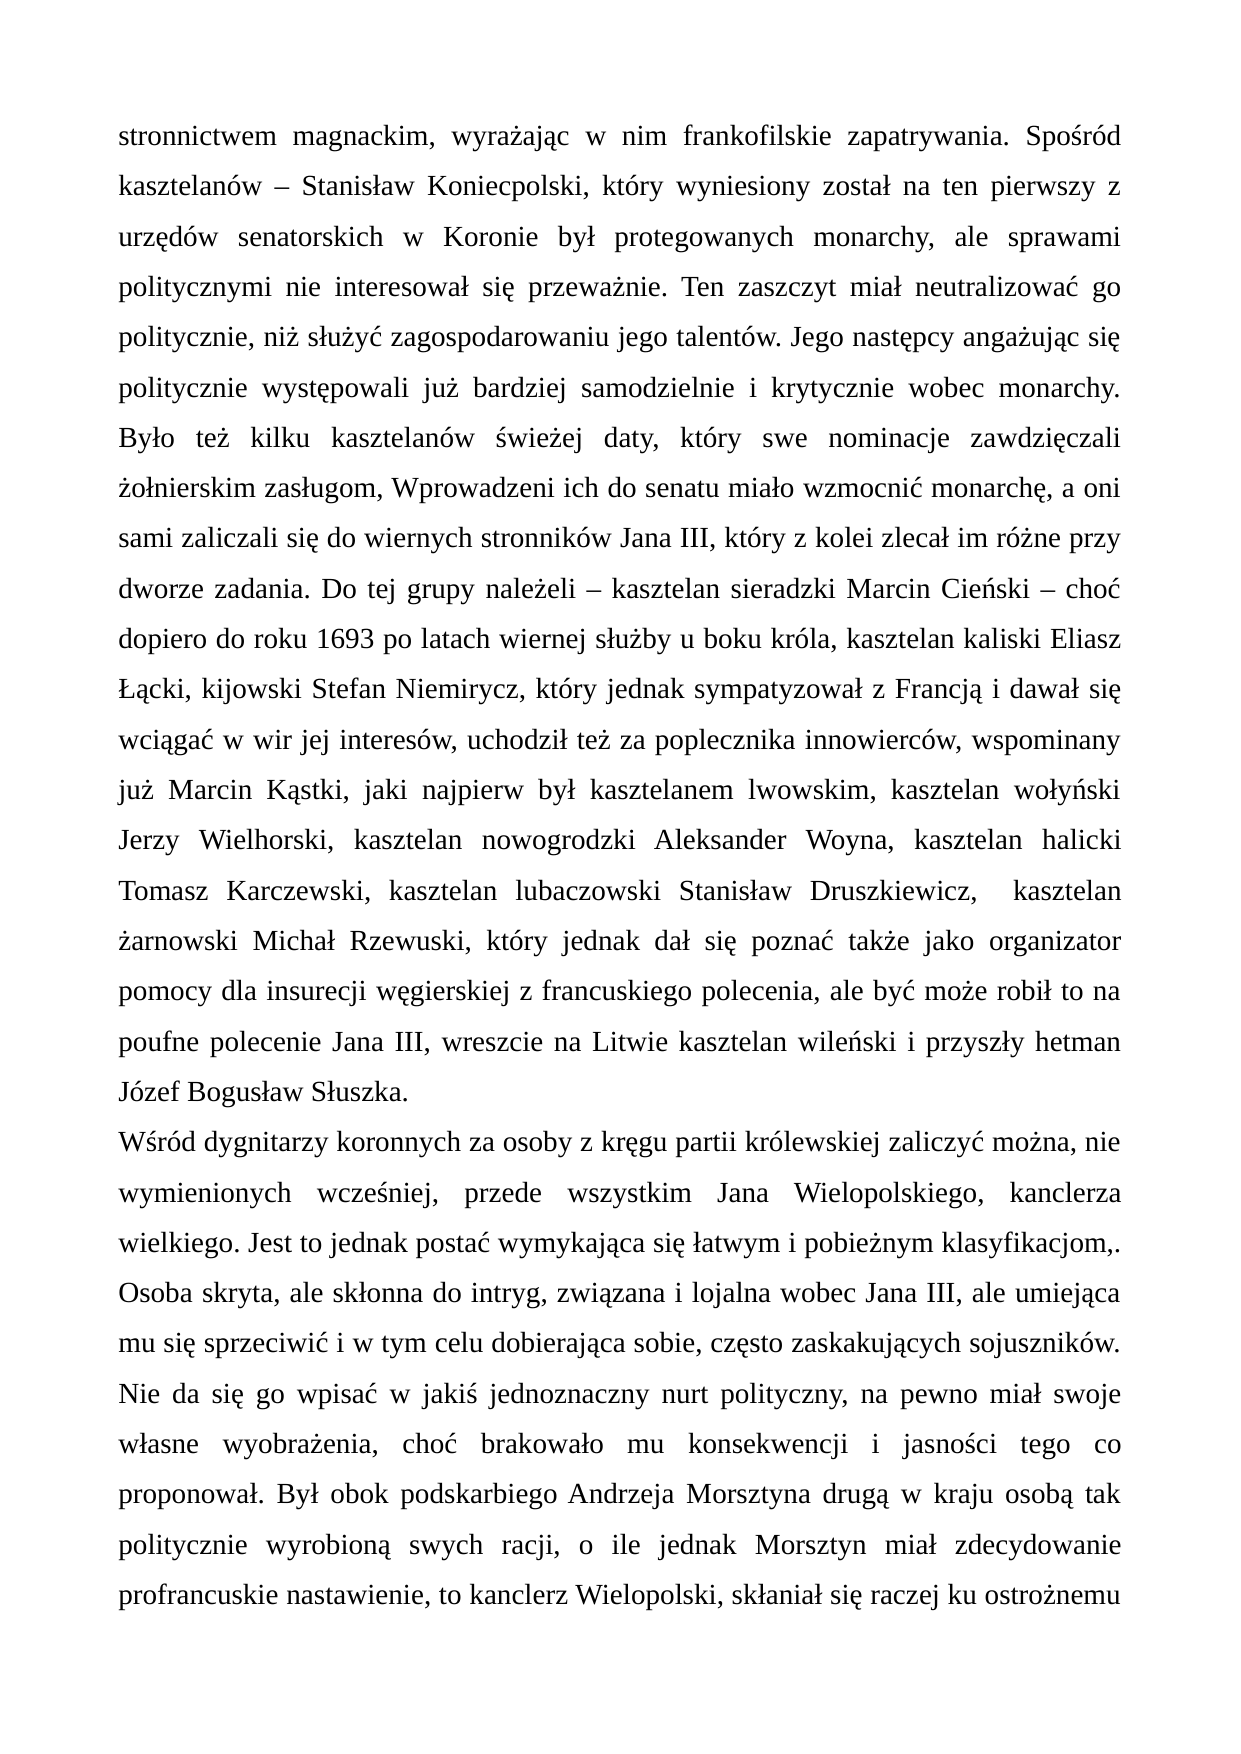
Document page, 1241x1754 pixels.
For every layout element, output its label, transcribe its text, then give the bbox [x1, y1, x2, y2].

text Wśród dygnitarzy koronnych za osoby z kręgu partii królewskiej zaliczyć można, nie wymienionych wcześniej, przede wszystkim Jana Wielopolskiego, kanclerza wielkiego. Jest to jednak postać wymykająca się łatwym i pobieżnym klasyfikacjom,. Osoba skryta, ale skłonna do intryg, związana i lojalna wobec Jana III, ale umiejąca mu się sprzeciwić i w tym celu dobierająca sobie, często zaskakujących sojuszników. Nie da się go wpisać w jakiś jednoznaczny nurt polityczny, na pewno miał swoje własne wyobrażenia, choć brakowało mu konsekwencji i jasności tego co proponował. Był obok podskarbiego Andrzeja Morsztyna drugą w kraju osobą tak politycznie wyrobioną swych racji, o ile jednak Morsztyn miał zdecydowanie profrancuskie nastawienie, to kanclerz Wielopolski, skłaniał się raczej ku ostrożnemu [118, 1124, 1122, 1611]
text stronnictwem magnackim, wyrażając w nim frankofilskie zapatrywania. Spośród kasztelanów – Stanisław Koniecpolski, który wyniesiony został na ten pierwszy z urzędów senatorskich w Koronie był protegowanych monarchy, ale sprawami politycznymi nie interesował się przeważnie. Ten zaszczyt miał neutralizować go politycznie, niż służyć zagospodarowaniu jego talentów. Jego następcy angażując się politycznie występowali już bardziej samodzielnie i krytycznie wobec monarchy. Było też kilku kasztelanów świeżej daty, który swe nominacje zawdzięczali żołnierskim zasługom, Wprowadzeni ich do senatu miało wzmocnić monarchę, a oni sami zaliczali się do wiernych stronników Jana III, który z kolei zlecał im różne przy dworze zadania. Do tej grupy należeli – kasztelan sieradzki Marcin Cieński – choć dopiero do roku 1693 po latach wiernej służby u boku króla, kasztelan kaliski Eliasz Łącki, kijowski Stefan Niemirycz, który jednak sympatyzował z Francją i dawał się wciągać w wir jej interesów, uchodził też za poplecznika innowierców, wspominany już Marcin Kąstki, jaki najpierw był kasztelanem lwowskim, kasztelan wołyński Jerzy Wielhorski, kasztelan nowogrodzki Aleksander Woyna, kasztelan halicki Tomasz Karczewski, kasztelan lubaczowski Stanisław Druszkiewicz, kasztelan żarnowski Michał Rzewuski, który jednak dał się poznać także jako organizator pomocy dla insurecji węgierskiej z francuskiego polecenia, ale być może robił to na poufne polecenie Jana III, wreszcie na Litwie kasztelan wileński i przyszły hetman Józef Bogusław Słuszka. [118, 118, 1122, 1108]
